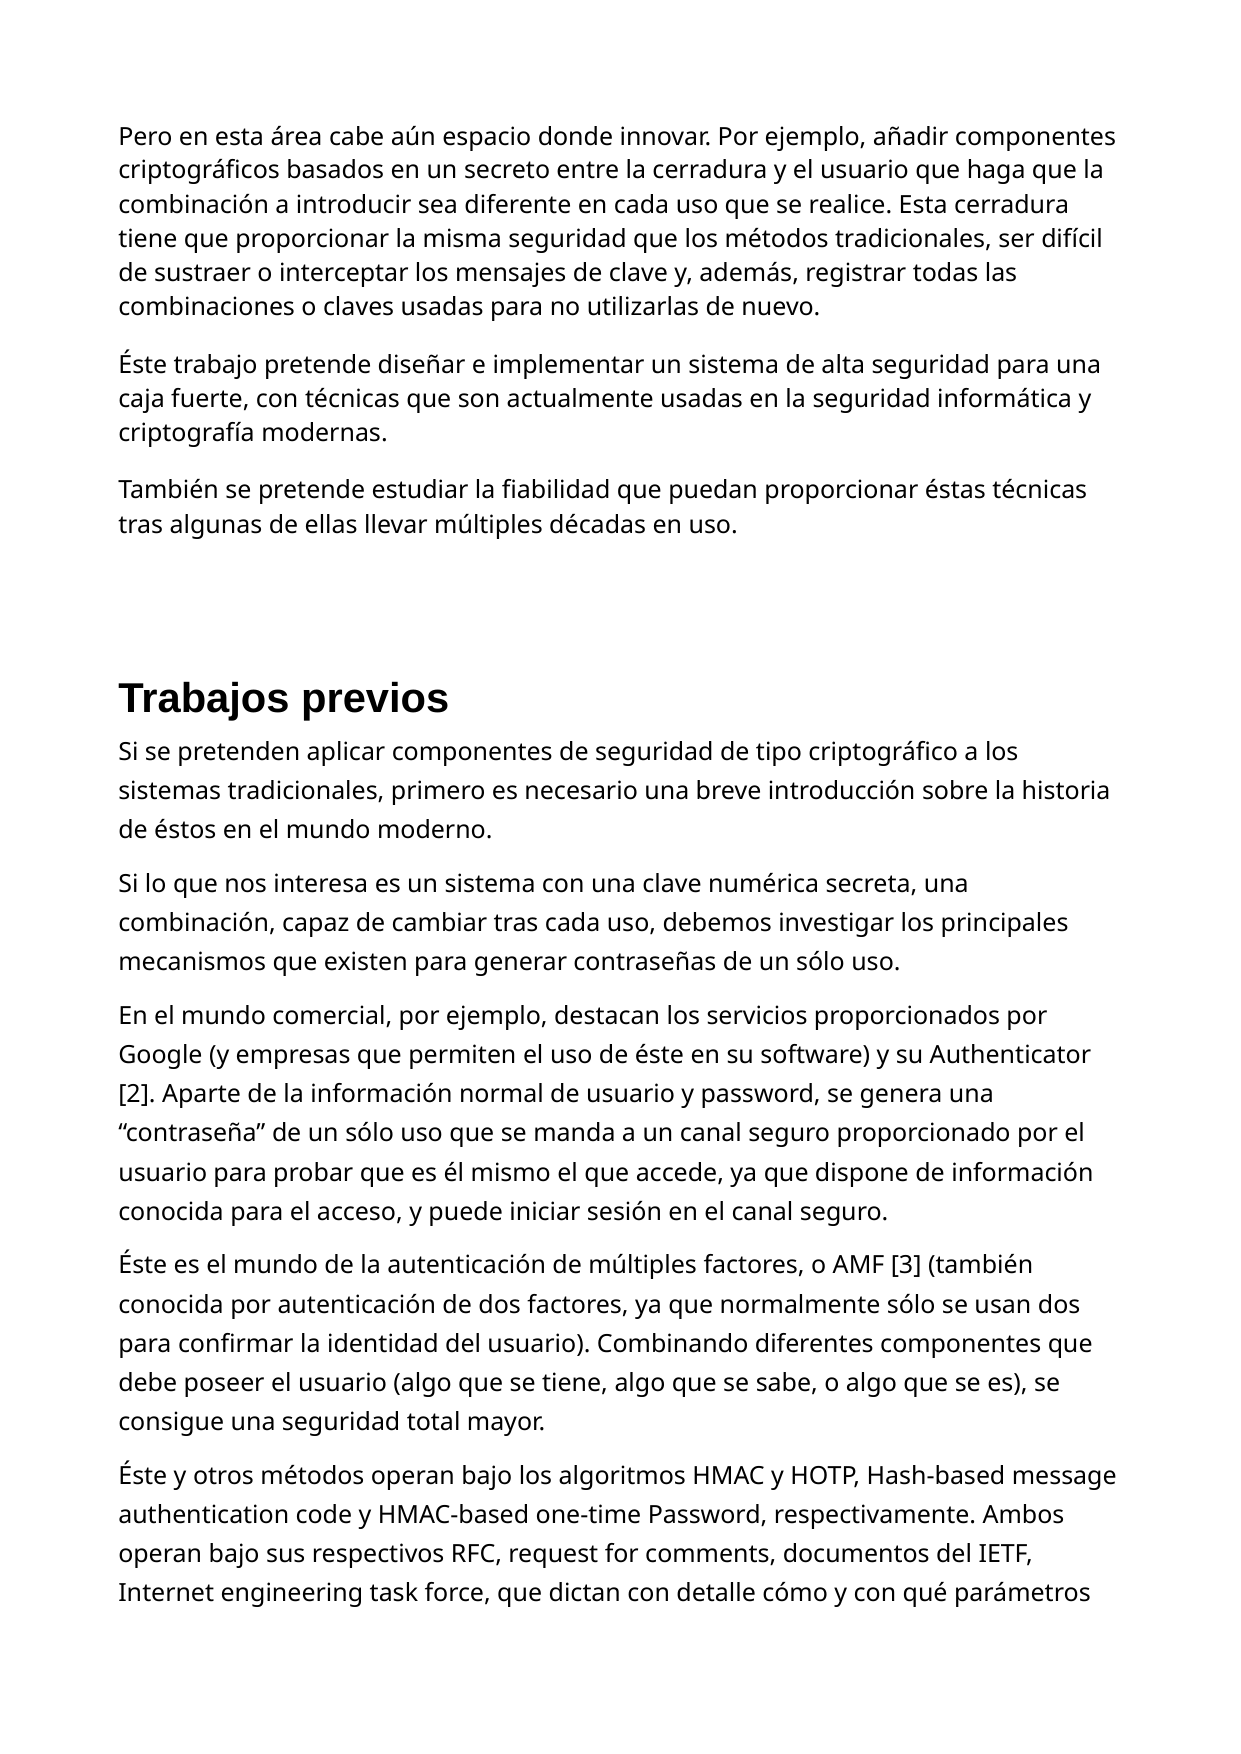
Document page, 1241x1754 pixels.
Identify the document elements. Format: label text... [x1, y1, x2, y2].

text Éste y otros métodos operan bajo los algoritmos HMAC y HOTP, Hash-based message authentication code y HMAC-based one-time Password, respectivamente. Ambos operan bajo sus respectivos RFC, request for comments, documentos del IETF, Internet engineering task force, que dictan con detalle cómo y con qué parámetros [118, 1458, 1122, 1609]
text También se pretende estudiar la fiabilidad que puedan proporcionar éstas técnicas tras algunas de ellas llevar múltiples décadas en uso. [118, 472, 1122, 540]
text Si lo que nos interesa es un sistema con una clave numérica secreta, una combinación, capaz de cambiar tras cada uso, debemos investigar los principales mecanismos que existen para generar contraseñas de un sólo uso. [118, 866, 1122, 978]
text Éste es el mundo de la autenticación de múltiples factores, o AMF [3] (también conocida por autenticación de dos factores, ya que normalmente sólo se usan dos para confirmar la identidad del usuario). Combinando diferentes componentes que debe poseer el usuario (algo que se tiene, algo que se sabe, o algo que se es), se consigue una seguridad total mayor. [118, 1247, 1122, 1438]
text Éste trabajo pretende diseñar e implementar un sistema de alta seguridad para una caja fuerte, con técnicas que son actualmente usadas en la seguridad informática y criptografía modernas. [118, 346, 1122, 448]
text En el mundo comercial, por ejemplo, destacan los servicios proporcionados por Google (y empresas que permiten el uso de éste en su software) y su Authenticator [2]. Aparte de la información normal de usuario y password, se genera una “contraseña” de un sólo uso que se manda a un canal seguro proporcionado por el usuario para probar que es él mismo el que accede, ya que dispone de información conocida para el acceso, y puede iniciar sesión en el canal seguro. [118, 998, 1122, 1227]
text Si se pretenden aplicar componentes de seguridad de tipo criptográfico a los sistemas tradicionales, primero es necesario una breve introducción sobre la historia de éstos en el mundo moderno. [118, 733, 1122, 846]
text Pero en esta área cabe aún espacio donde innovar. Por ejemplo, añadir componentes criptográficos basados en un secreto entre la cerradura y el usuario que haga que la combinación a introducir sea diferente en cada uso que se realice. Esta cerradura tiene que proporcionar la misma seguridad que los métodos tradicionales, ser difícil de sustraer o interceptar los mensajes de clave y, además, registrar todas las combinaciones o claves usadas para no utilizarlas de nuevo. [118, 118, 1122, 322]
subtitle Trabajos previos [118, 673, 1122, 721]
